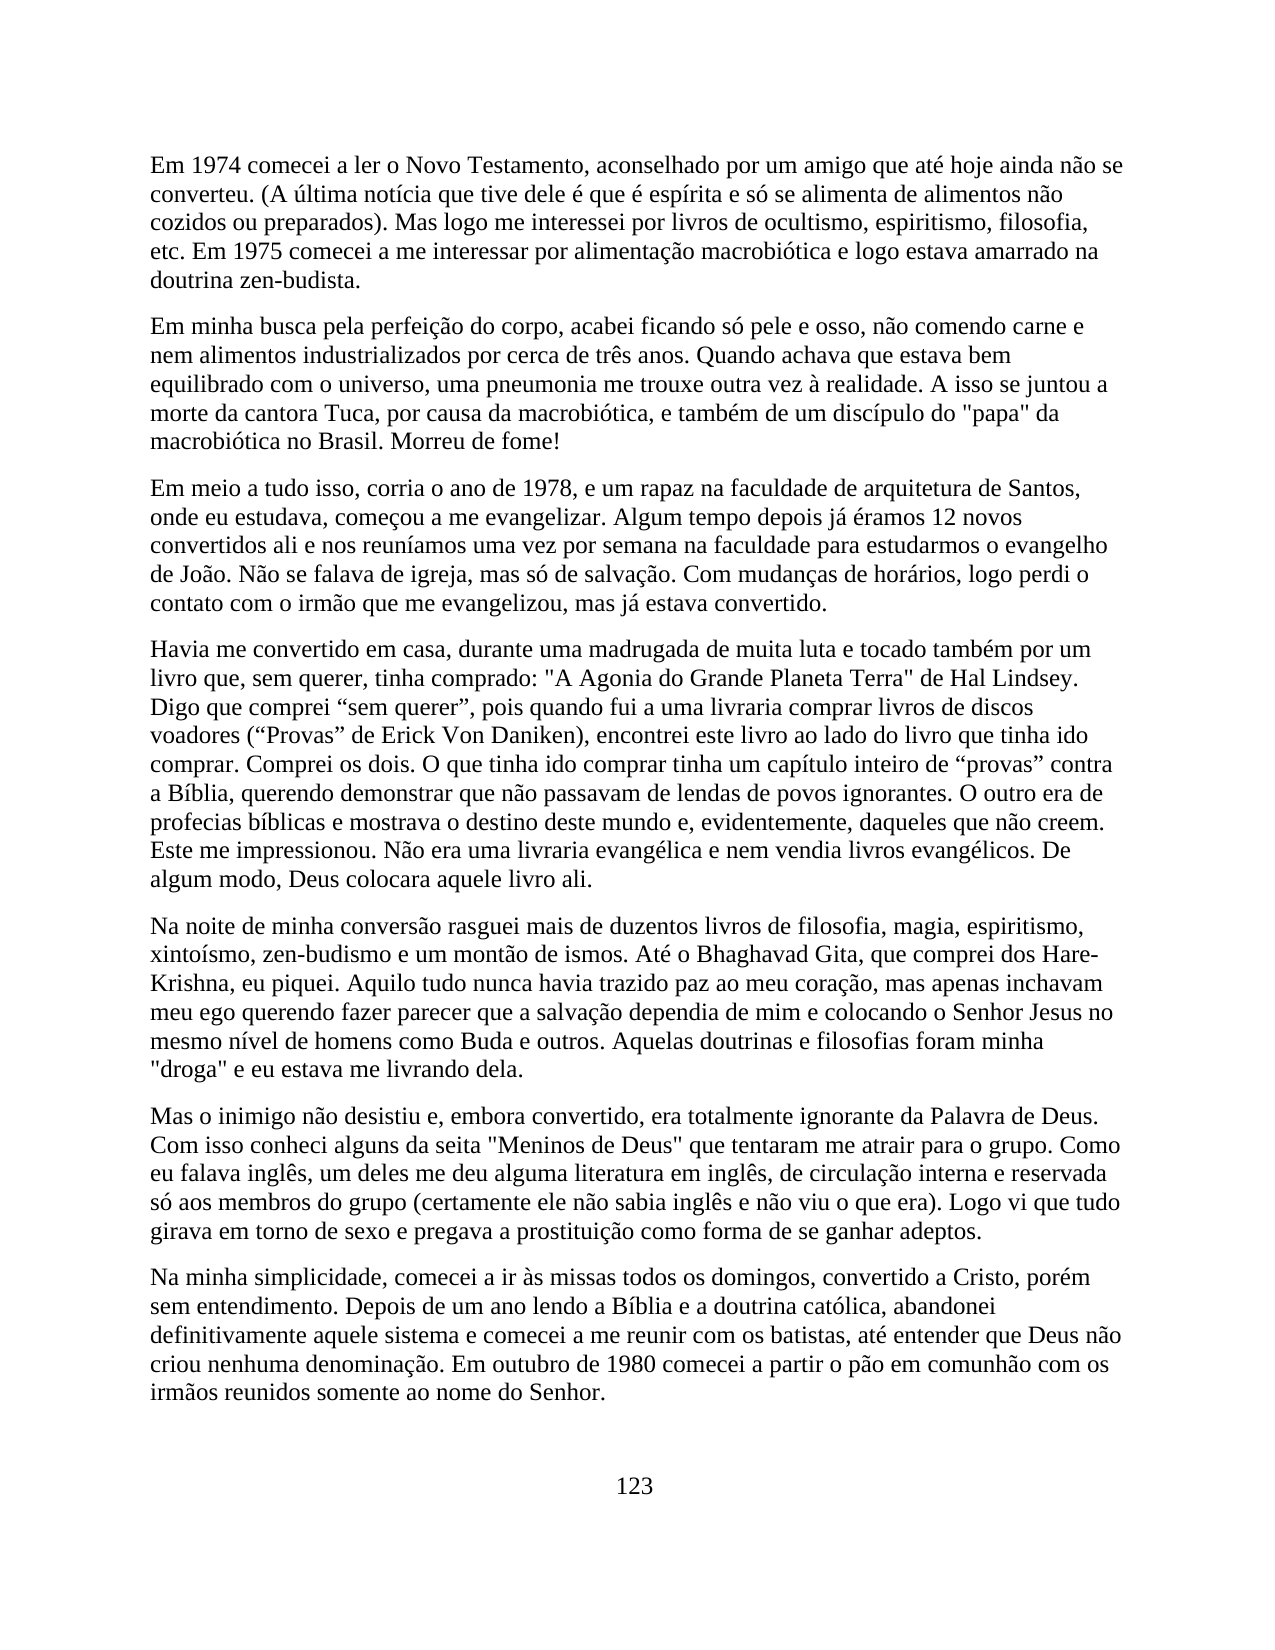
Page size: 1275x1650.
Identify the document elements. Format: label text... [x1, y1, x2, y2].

text Em minha busca pela perfeição do corpo, acabei ficando só pele e osso, não comendo carne e nem alimentos industrializados por cerca de três anos. Quando achava que estava bem equilibrado com o universo, uma pneumonia me trouxe outra vez à realidade. A isso se juntou a morte da cantora Tuca, por causa da macrobiótica, e também de um discípulo do "papa" da macrobiótica no Brasil. Morreu de fome! [150, 311, 1125, 455]
text Em meio a tudo isso, corria o ano de 1978, e um rapaz na faculdade de arquitetura de Santos, onde eu estudava, começou a me evangelizar. Algum tempo depois já éramos 12 novos convertidos ali e nos reuníamos uma vez por semana na faculdade para estudarmos o evangelho de João. Não se falava de igreja, mas só de salvação. Com mudanças de horários, logo perdi o contato com o irmão que me evangelizou, mas já estava convertido. [150, 473, 1125, 617]
text Na minha simplicidade, comecei a ir às missas todos os domingos, convertido a Cristo, porém sem entendimento. Depois de um ano lendo a Bíblia e a doutrina católica, abandonei definitivamente aquele sistema e comecei a me reunir com os batistas, até entender que Deus não criou nenhuma denominação. Em outubro de 1980 comecei a partir o pão em comunhão com os irmãos reunidos somente ao nome do Senhor. [150, 1262, 1125, 1406]
text Na noite de minha conversão rasguei mais de duzentos livros de filosofia, magia, espiritismo, xintoísmo, zen-budismo e um montão de ismos. Até o Bhaghavad Gita, que comprei dos Hare-Krishna, eu piquei. Aquilo tudo nunca havia trazido paz ao meu coração, mas apenas inchavam meu ego querendo fazer parecer que a salvação dependia de mim e colocando o Senhor Jesus no mesmo nível de homens como Buda e outros. Aquelas doutrinas e filosofias foram minha "droga" e eu estava me livrando dela. [150, 911, 1125, 1083]
text Mas o inimigo não desistiu e, embora convertido, era totalmente ignorante da Palavra de Deus. Com isso conheci alguns da seita "Meninos de Deus" que tentaram me atrair para o grupo. Como eu falava inglês, um deles me deu alguma literatura em inglês, de circulação interna e reservada só aos membros do grupo (certamente ele não sabia inglês e não viu o que era). Logo vi que tudo girava em torno de sexo e pregava a prostituição como forma de se ganhar adeptos. [150, 1101, 1125, 1245]
text Havia me convertido em casa, durante uma madrugada de muita luta e tocado também por um livro que, sem querer, tinha comprado: "A Agonia do Grande Planeta Terra" de Hal Lindsey. Digo que comprei “sem querer”, pois quando fui a uma livraria comprar livros de discos voadores (“Provas” de Erick Von Daniken), encontrei este livro ao lado do livro que tinha ido comprar. Comprei os dois. O que tinha ido comprar tinha um capítulo inteiro de “provas” contra a Bíblia, querendo demonstrar que não passavam de lendas de povos ignorantes. O outro era de profecias bíblicas e mostrava o destino deste mundo e, evidentemente, daqueles que não creem. Este me impressionou. Não era uma livraria evangélica e nem vendia livros evangélicos. De algum modo, Deus colocara aquele livro ali. [150, 634, 1125, 893]
text Em 1974 comecei a ler o Novo Testamento, aconselhado por um amigo que até hoje ainda não se converteu. (A última notícia que tive dele é que é espírita e só se alimenta de alimentos não cozidos ou preparados). Mas logo me interessei por livros de ocultismo, espiritismo, filosofia, etc. Em 1975 comecei a me interessar por alimentação macrobiótica e logo estava amarrado na doutrina zen-budista. [150, 150, 1125, 294]
